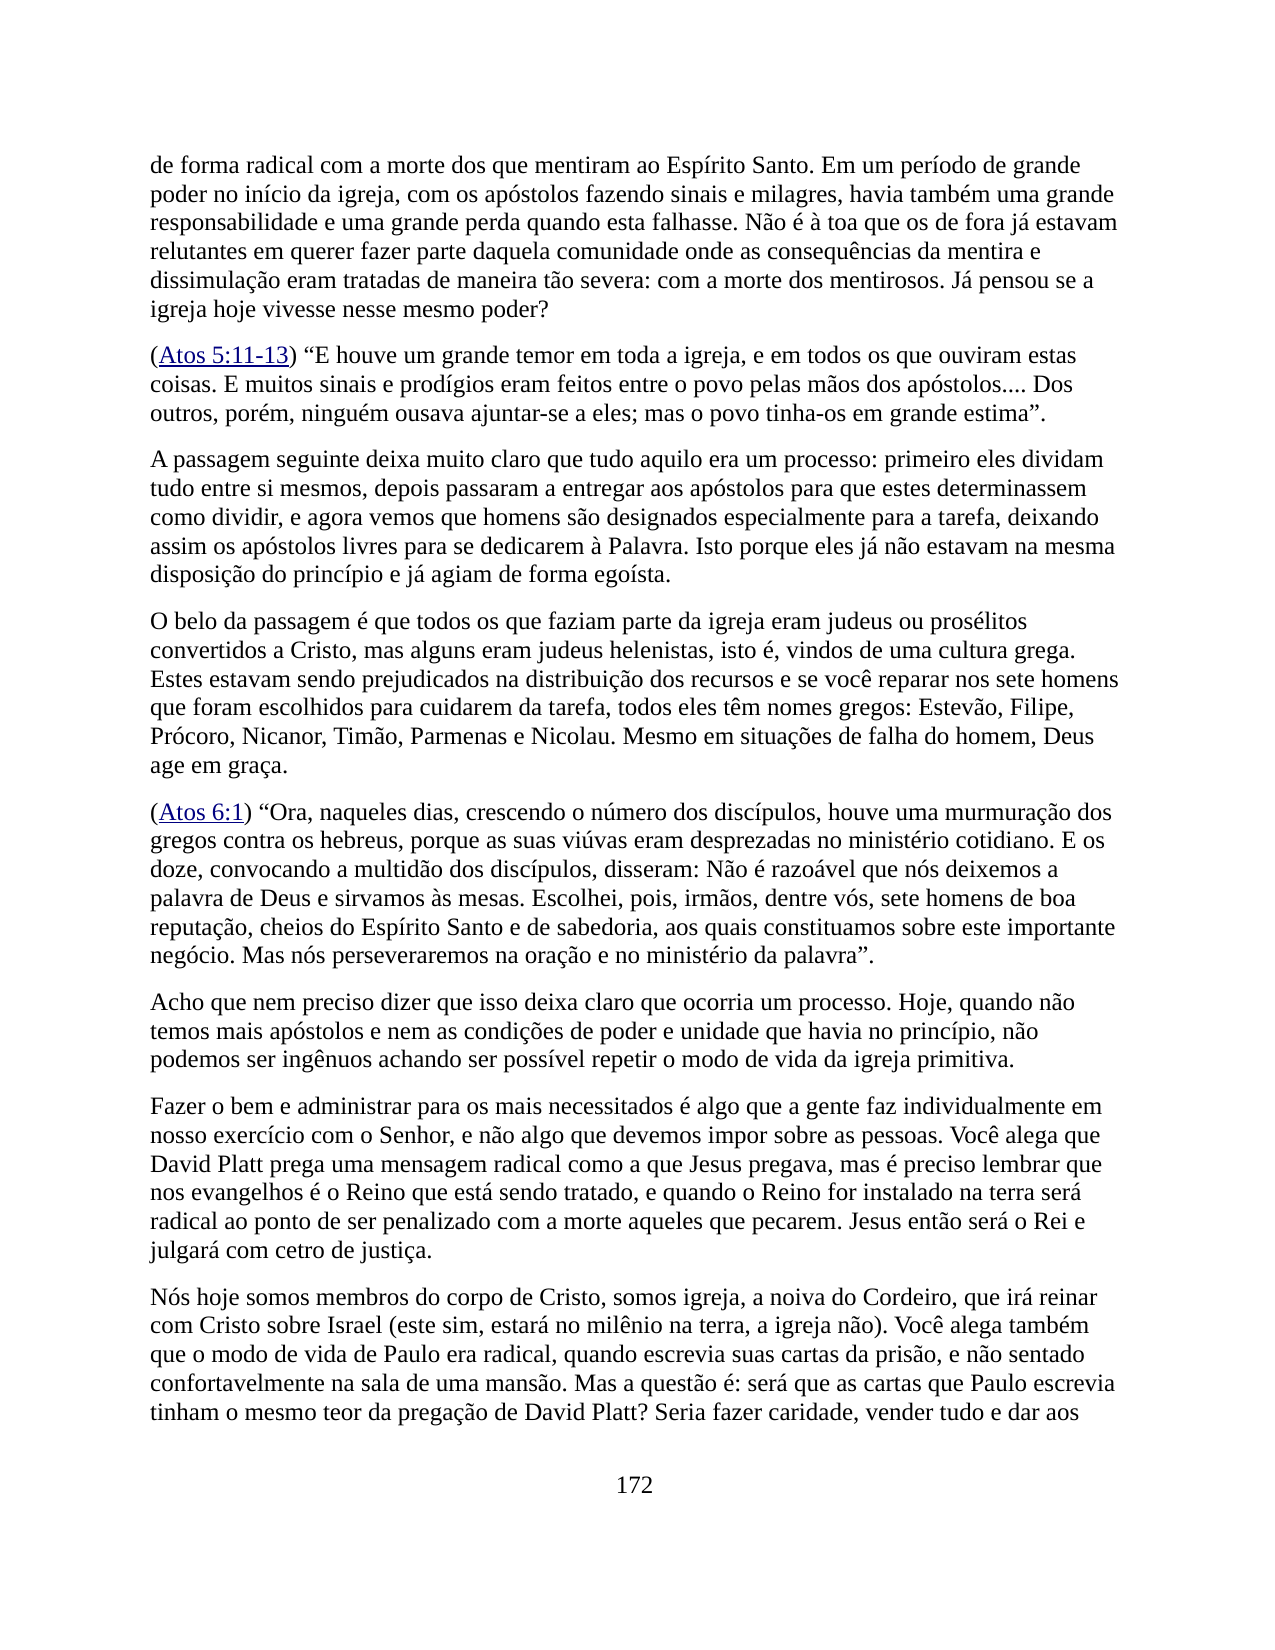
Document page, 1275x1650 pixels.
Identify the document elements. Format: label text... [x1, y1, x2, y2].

text (Atos 6:1) “Ora, naqueles dias, crescendo o número dos discípulos, houve uma murmuração dos gregos contra os hebreus, porque as suas viúvas eram desprezadas no ministério cotidiano. E os doze, convocando a multidão dos discípulos, disseram: Não é razoável que nós deixemos a palavra de Deus e sirvamos às mesas. Escolhei, pois, irmãos, dentre vós, sete homens de boa reputação, cheios do Espírito Santo e de sabedoria, aos quais constituamos sobre este importante negócio. Mas nós perseveraremos na oração e no ministério da palavra”. [150, 797, 1125, 969]
text (Atos 5:11-13) “E houve um grande temor em toda a igreja, e em todos os que ouviram estas coisas. E muitos sinais e prodígios eram feitos entre o povo pelas mãos dos apóstolos.... Dos outros, porém, ninguém ousava ajuntar-se a eles; mas o povo tinha-os em grande estima”. [150, 340, 1125, 427]
text Fazer o bem e administrar para os mais necessitados é algo que a gente faz individualmente em nosso exercício com o Senhor, e não algo que devemos impor sobre as pessoas. Você alega que David Platt prega uma mensagem radical como a que Jesus pregava, mas é preciso lembrar que nos evangelhos é o Reino que está sendo tratado, e quando o Reino for instalado na terra será radical ao ponto de ser penalizado com a morte aqueles que pecarem. Jesus então será o Rei e julgará com cetro de justiça. [150, 1091, 1125, 1264]
text O belo da passagem é que todos os que faziam parte da igreja eram judeus ou prosélitos convertidos a Cristo, mas alguns eram judeus helenistas, isto é, vindos de uma cultura grega. Estes estavam sendo prejudicados na distribuição dos recursos e se você reparar nos sete homens que foram escolhidos para cuidarem da tarefa, todos eles têm nomes gregos: Estevão, Filipe, Prócoro, Nicanor, Timão, Parmenas e Nicolau. Mesmo em situações de falha do homem, Deus age em graça. [150, 606, 1125, 779]
text A passagem seguinte deixa muito claro que tudo aquilo era um processo: primeiro eles dividam tudo entre si mesmos, depois passaram a entregar aos apóstolos para que estes determinassem como dividir, e agora vemos que homens são designados especialmente para a tarefa, deixando assim os apóstolos livres para se dedicarem à Palavra. Isto porque eles já não estavam na mesma disposição do princípio e já agiam de forma egoísta. [150, 444, 1125, 588]
text Nós hoje somos membros do corpo de Cristo, somos igreja, a noiva do Cordeiro, que irá reinar com Cristo sobre Israel (este sim, estará no milênio na terra, a igreja não). Você alega também que o modo de vida de Paulo era radical, quando escrevia suas cartas da prisão, e não sentado confortavelmente na sala de uma mansão. Mas a questão é: será que as cartas que Paulo escrevia tinham o mesmo teor da pregação de David Platt? Seria fazer caridade, vender tudo e dar aos [150, 1282, 1125, 1425]
text Acho que nem preciso dizer que isso deixa claro que ocorria um processo. Hoje, quando não temos mais apóstolos e nem as condições de poder e unidade que havia no princípio, não podemos ser ingênuos achando ser possível repetir o modo de vida da igreja primitiva. [150, 987, 1125, 1073]
text de forma radical com a morte dos que mentiram ao Espírito Santo. Em um período de grande poder no início da igreja, com os apóstolos fazendo sinais e milagres, havia também uma grande responsabilidade e uma grande perda quando esta falhasse. Não é à toa que os de fora já estavam relutantes em querer fazer parte daquela comunidade onde as consequências da mentira e dissimulação eram tratadas de maneira tão severa: com a morte dos mentirosos. Já pensou se a igreja hoje vivesse nesse mesmo poder? [150, 150, 1125, 322]
